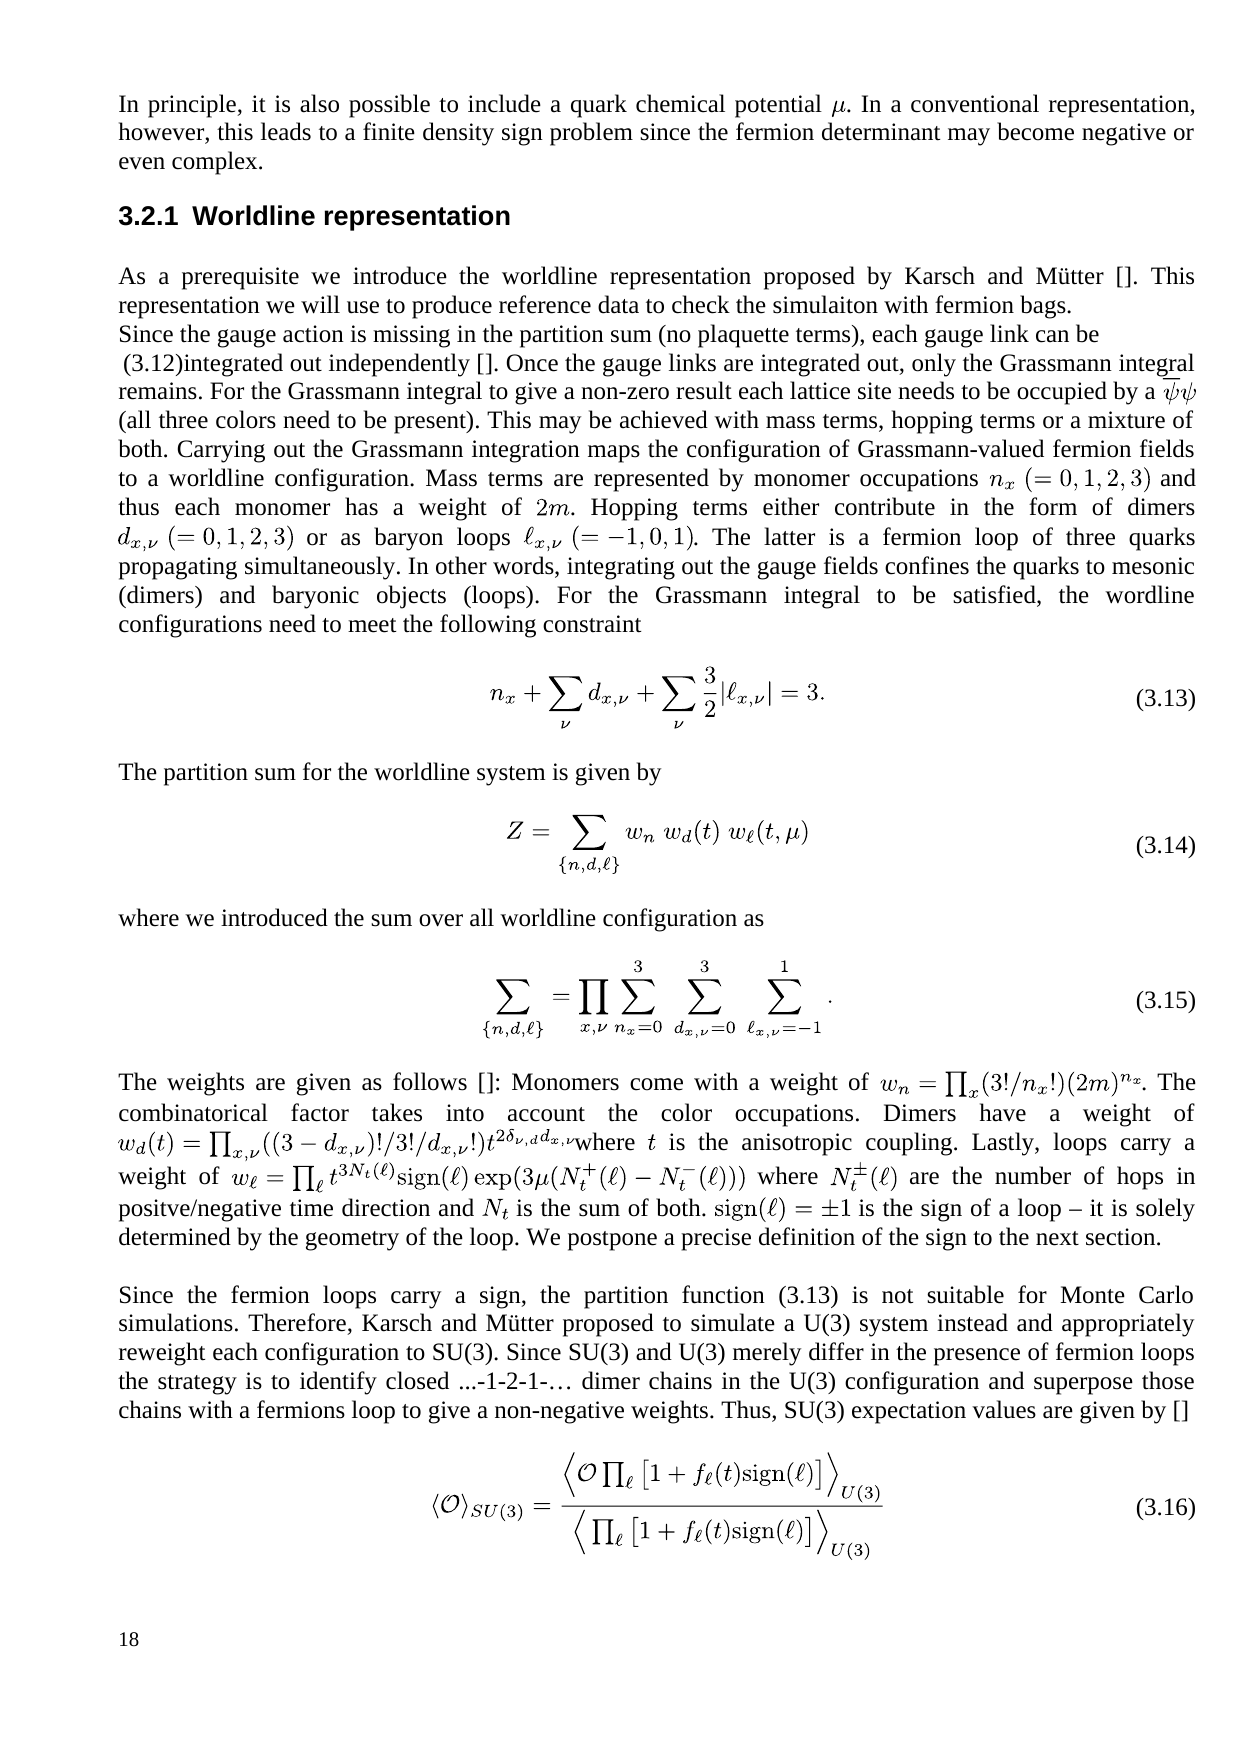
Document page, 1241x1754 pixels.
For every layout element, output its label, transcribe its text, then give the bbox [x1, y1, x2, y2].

text The partition sum for the worldline system is given by [118, 757, 1196, 786]
text where we introduced the sum over all worldline configuration as [118, 903, 1196, 932]
text [118, 815, 572, 874]
text Since the fermion loops carry a sign, the partition function (3.13) is not suitable for Monte Carlo simulations. Therefore, Karsch and Mütter proposed to simulate a U(3) system instead and appropriately reweight each configuration to SU(3). Since SU(3) and U(3) merely differ in the presence of fermion loops the strategy is to identify closed ...-1-2-1-… dimer chains in the U(3) configuration and superpose those chains with a fermions loop to give a non-negative weights. Thus, SU(3) expectation values are given by [] [118, 1280, 1196, 1423]
text (3.14) [604, 815, 1196, 874]
text [118, 960, 635, 1038]
text (3.13) [677, 666, 1196, 729]
text As a prerequisite we introduce the worldline representation proposed by Karsch and Mütter []. This representation we will use to produce reference data to check the simulaiton with fermion bags. [118, 261, 1196, 319]
text The weights are given as follows []: Monomers come with a weight of . The combinatorical factor takes into account the color occupations. Dimers have a weight of where is the anisotropic coupling. Lastly, loops carry a weight of where are the number of hops in positve/negative time direction and is the sum of both. is the sign of a loop – it is solely determined by the geometry of the loop. We postpone a precise definition of the sign to the next section. [118, 1067, 1196, 1251]
text Since the gauge action is missing in the partition sum (no plaquette terms), each gauge link can be (3.12)integrated out independently []. Once the gauge links are integrated out, only the Grassmann integral remains. For the Grassmann integral to give a non-zero result each lattice site needs to be occupied by a (all three colors need to be present). This may be achieved with mass terms, hopping terms or a mixture of both. Carrying out the Grassmann integration maps the configuration of Grassmann-valued fermion fields to a worldline configuration. Mass terms are represented by monomer occupations and thus each monomer has a weight of . Hopping terms either contribute in the form of dimers or as baryon loops . The latter is a fermion loop of three quarks propagating simultaneously. In other words, integrating out the gauge fields confines the quarks to mesonic (dimers) and baryonic objects (loops). For the Grassmann integral to be satisfied, the wordline configurations need to meet the following constraint [118, 319, 1196, 638]
text In principle, it is also possible to include a quark chemical potential . In a conventional representation, however, this leads to a finite density sign problem since the fermion determinant may become negative or even complex. [118, 89, 1196, 175]
text [118, 1452, 850, 1560]
text (3.16) [829, 1452, 1196, 1560]
text (3.15) [786, 960, 1196, 1038]
text [118, 666, 708, 729]
subtitle Worldline representation [118, 200, 1196, 231]
